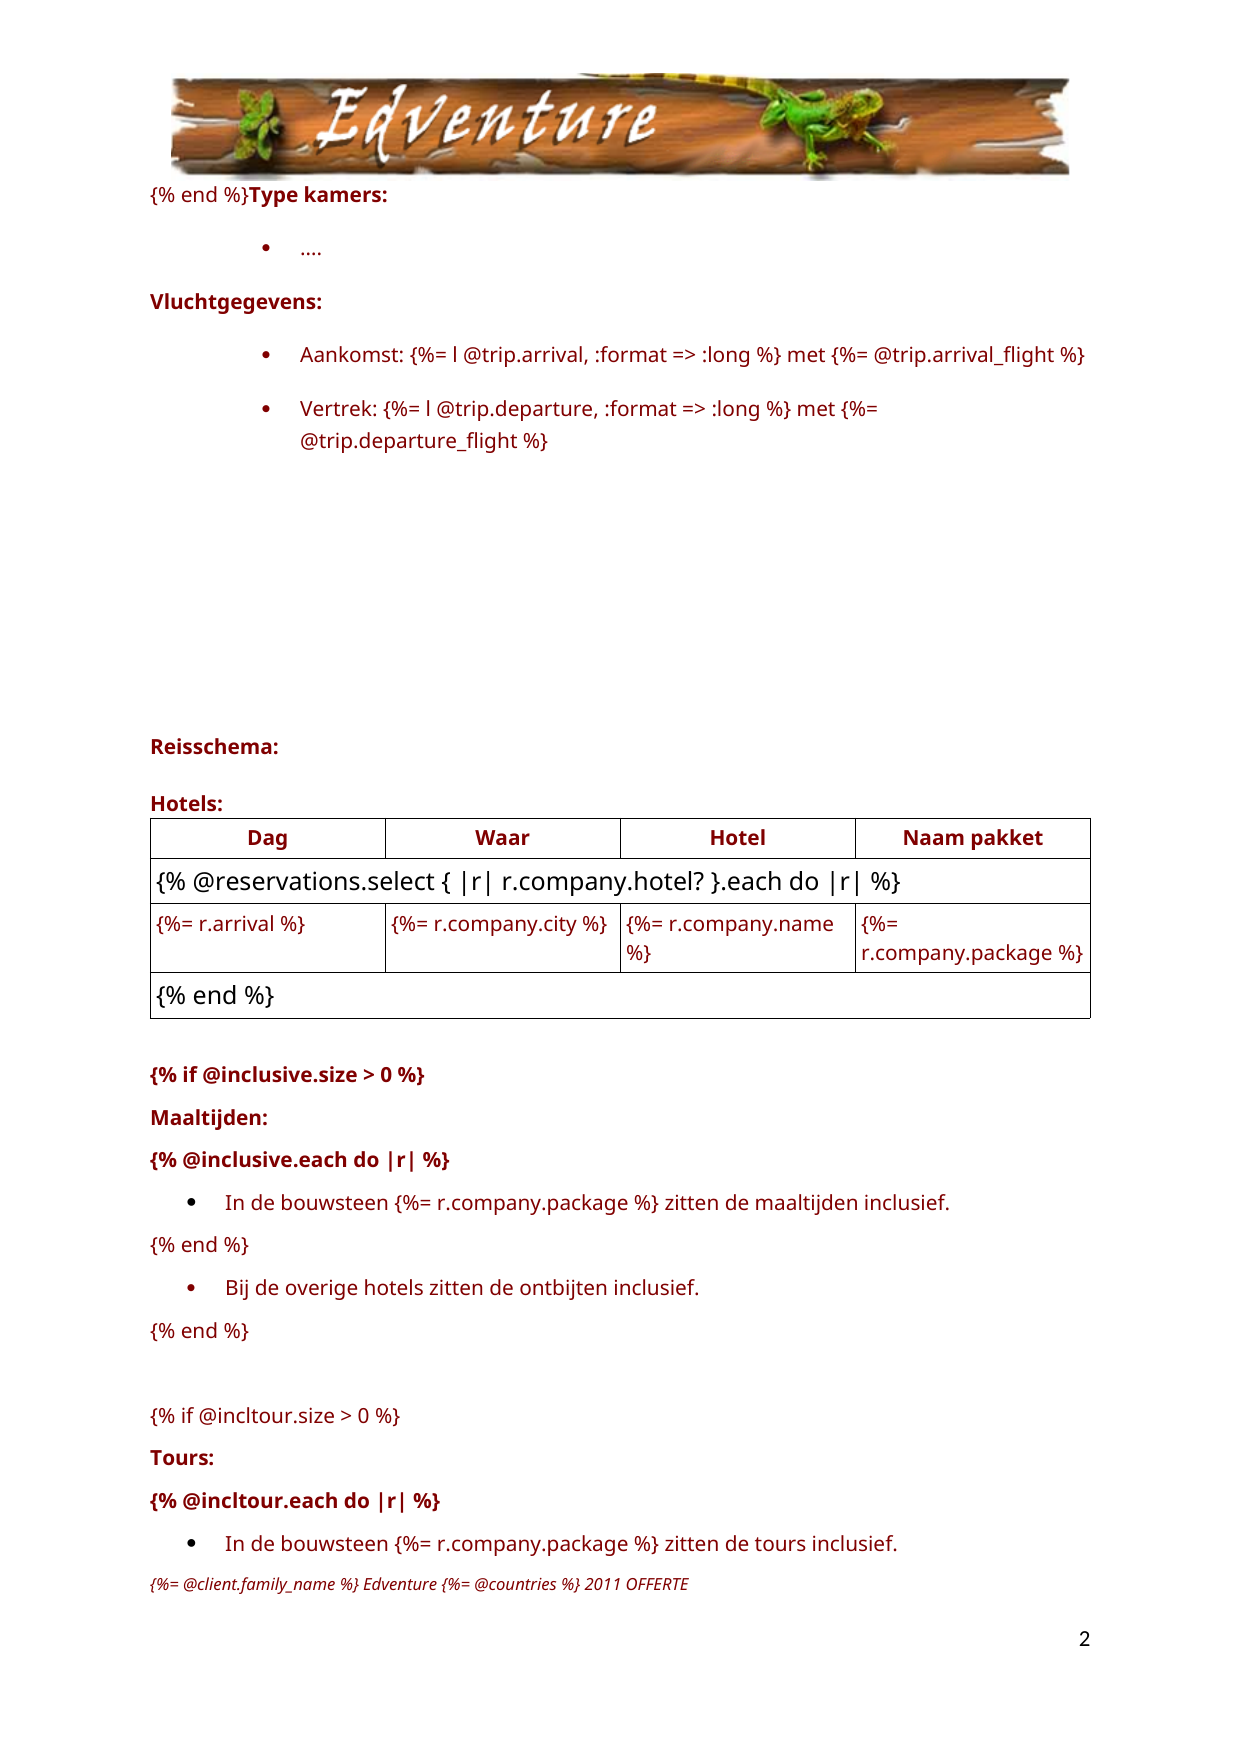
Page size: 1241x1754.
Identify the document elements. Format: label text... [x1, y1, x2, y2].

list In de bouwsteen {%= r.company.package %} zitten de maaltijden inclusief. [187, 1188, 1090, 1216]
text Hotels: [150, 789, 1090, 818]
list Vertrek: {%= l @trip.departure, :format => :long %} met {%= @trip.departure_flight %} [262, 394, 1090, 455]
list {% end %}Type kamers: [150, 180, 1090, 208]
text {% if @incltour.size > 0 %} [150, 1401, 1090, 1429]
text Tours: [150, 1443, 1090, 1472]
table_header Hotel [621, 819, 855, 858]
text Reisschema: [150, 732, 1090, 761]
table_cell {% @reservations.select { |r| r.company.hotel? }.each do |r| %} [151, 859, 1090, 903]
list In de bouwsteen {%= r.company.package %} zitten de tours inclusief. [187, 1529, 1090, 1557]
text {% if @inclusive.size > 0 %} [150, 1060, 1090, 1088]
table_cell {%= r.arrival %} [151, 904, 385, 972]
table_header Naam pakket [856, 819, 1090, 858]
table_cell {%= r.company.package %} [856, 904, 1090, 972]
text Vluchtgegevens: [150, 287, 1090, 315]
picture [171, 73, 1070, 181]
table_header Dag [151, 819, 385, 858]
list Aankomst: {%= l @trip.arrival, :format => :long %} met {%= @trip.arrival_flight %} [262, 340, 1090, 369]
table_cell {%= r.company.name %} [621, 904, 855, 972]
text {% end %} [150, 1231, 1090, 1259]
text Maaltijden: [150, 1103, 1090, 1131]
list …. [262, 233, 1090, 262]
list Bij de overige hotels zitten de ontbijten inclusief. [187, 1273, 1090, 1302]
table_cell {%= r.company.city %} [386, 904, 620, 972]
text {% @inclusive.each do |r| %} [150, 1145, 1090, 1174]
table_cell {% end %} [151, 973, 1090, 1017]
text {% end %} [150, 1316, 1090, 1344]
text {% @incltour.each do |r| %} [150, 1486, 1090, 1514]
table_header Waar [386, 819, 620, 858]
